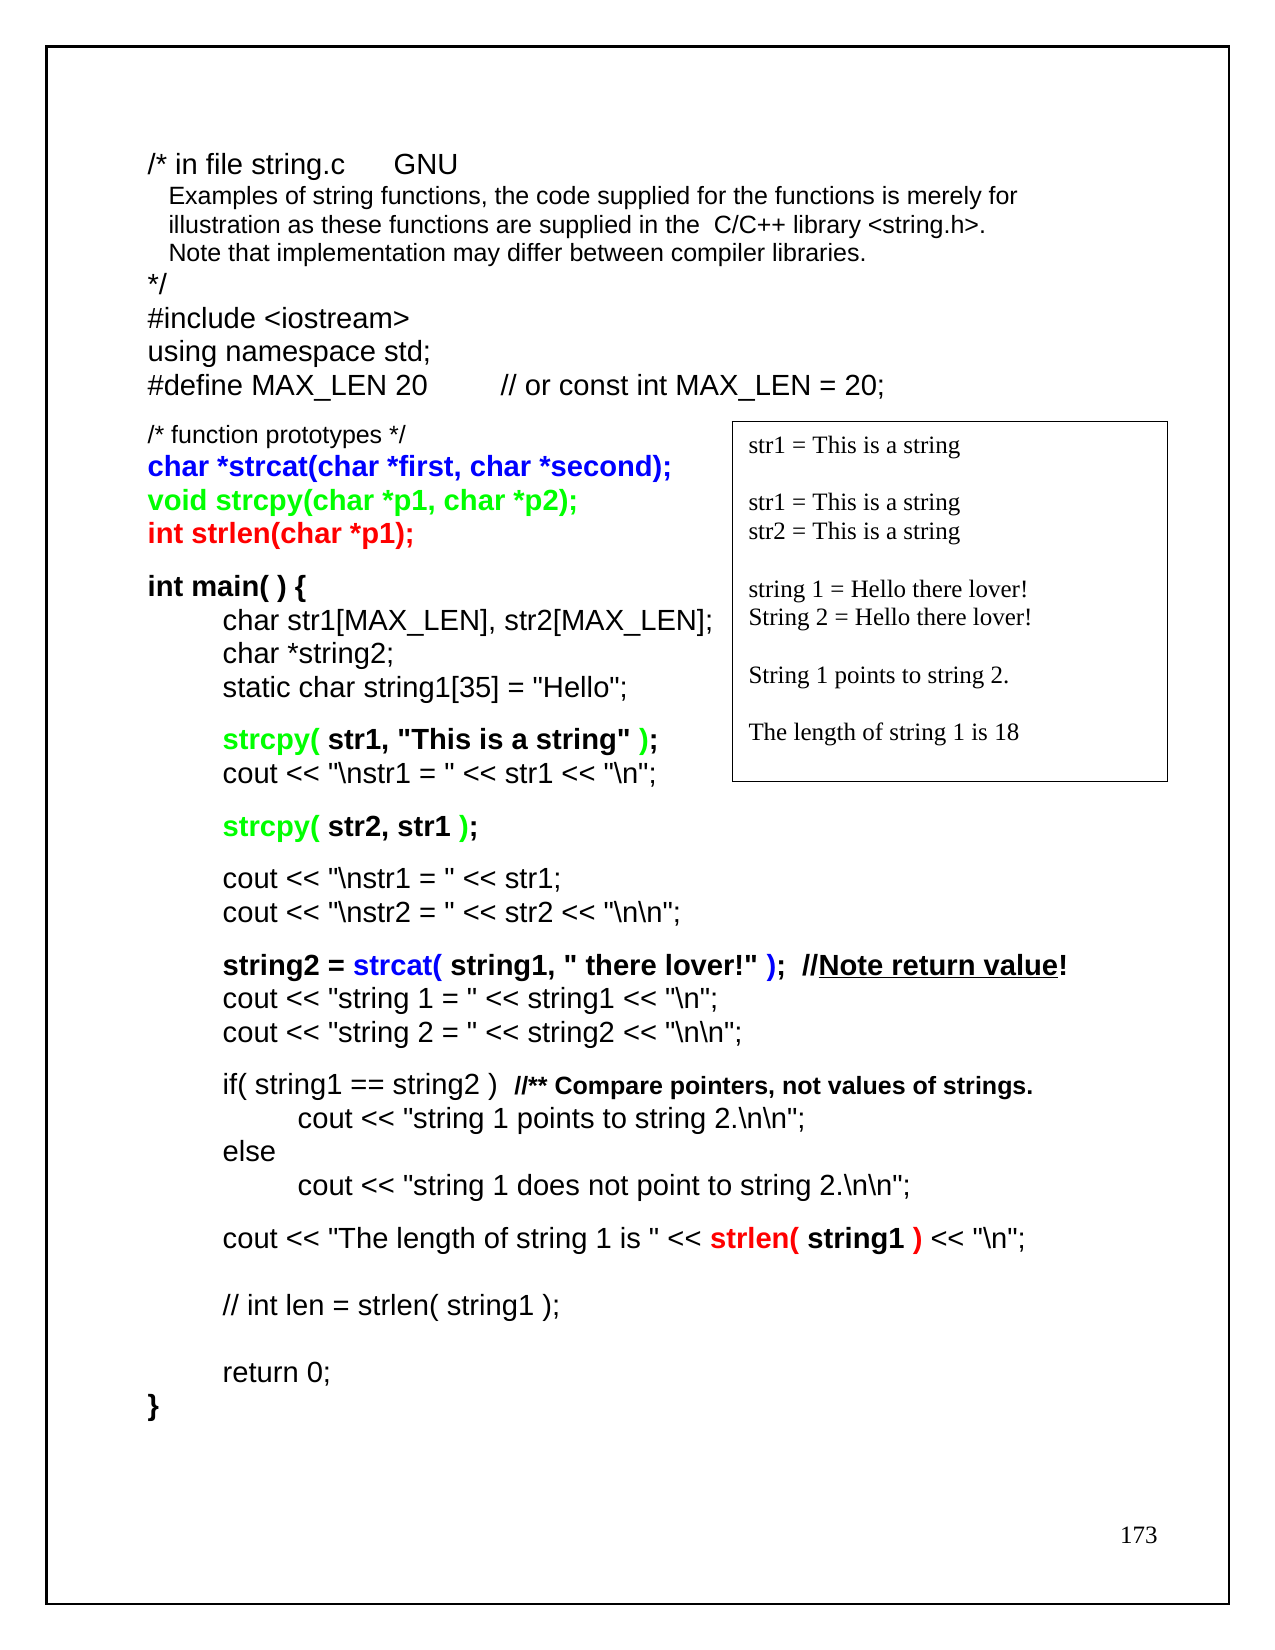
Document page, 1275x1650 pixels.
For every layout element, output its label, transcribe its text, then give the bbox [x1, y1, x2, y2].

text strcpy( str1, "This is a string" ); [147, 722, 732, 756]
text Note that implementation may differ between compiler libraries. [147, 238, 1158, 267]
text static char string1[35] = "Hello"; [147, 670, 732, 703]
text int strlen(char *p1); [147, 516, 732, 550]
text } [147, 1388, 1158, 1422]
text using namespace std; [147, 334, 1158, 368]
text string 1 = Hello there lover! [748, 574, 1152, 602]
text char str1[MAX_LEN], str2[MAX_LEN]; [147, 603, 732, 636]
text cout << "string 2 = " << string2 << "\n\n"; [147, 1015, 1158, 1048]
text The length of string 1 is 18 [748, 717, 1152, 746]
text String 1 points to string 2. [748, 660, 1152, 689]
text char *string2; [147, 636, 732, 670]
text cout << "The length of string 1 is " << strlen( string1 ) << "\n"; [147, 1221, 1158, 1254]
text cout << "\nstr1 = " << str1; [147, 861, 1158, 895]
text cout << "string 1 does not point to string 2.\n\n"; [147, 1168, 1158, 1202]
text strcpy( str2, str1 ); [147, 809, 1158, 842]
text str2 = This is a string [748, 516, 1152, 545]
text return 0; [147, 1355, 1158, 1388]
text cout << "\nstr1 = " << str1 << "\n"; [147, 756, 1158, 789]
text void strcpy(char *p1, char *p2); [147, 483, 732, 516]
text String 2 = Hello there lover! [748, 602, 1152, 631]
text #include <iostream> [147, 301, 1158, 334]
text string2 = strcat( string1, " there lover!" ); //Note return value! [147, 948, 1158, 981]
text char *strcat(char *first, char *second); [147, 449, 732, 483]
text */ [147, 267, 1158, 301]
text #define MAX_LEN 20 // or const int MAX_LEN = 20; [147, 368, 1158, 401]
text // int len = strlen( string1 ); [147, 1288, 1158, 1321]
text /* in file string.c GNU [147, 147, 1158, 181]
text str1 = This is a string [748, 487, 1152, 516]
text Examples of string functions, the code supplied for the functions is merely for [147, 181, 1158, 210]
text cout << "\nstr2 = " << str2 << "\n\n"; [147, 895, 1158, 928]
text str1 = This is a string [748, 430, 1152, 459]
text int main( ) { [147, 569, 732, 603]
text else [147, 1134, 1158, 1168]
text illustration as these functions are supplied in the C/C++ library <string.h>. [147, 210, 1158, 238]
text cout << "string 1 = " << string1 << "\n"; [147, 981, 1158, 1015]
text /* function prototypes */ [147, 421, 732, 449]
text if( string1 == string2 ) //** Compare pointers, not values of strings. [147, 1067, 1158, 1101]
text cout << "string 1 points to string 2.\n\n"; [147, 1101, 1158, 1134]
